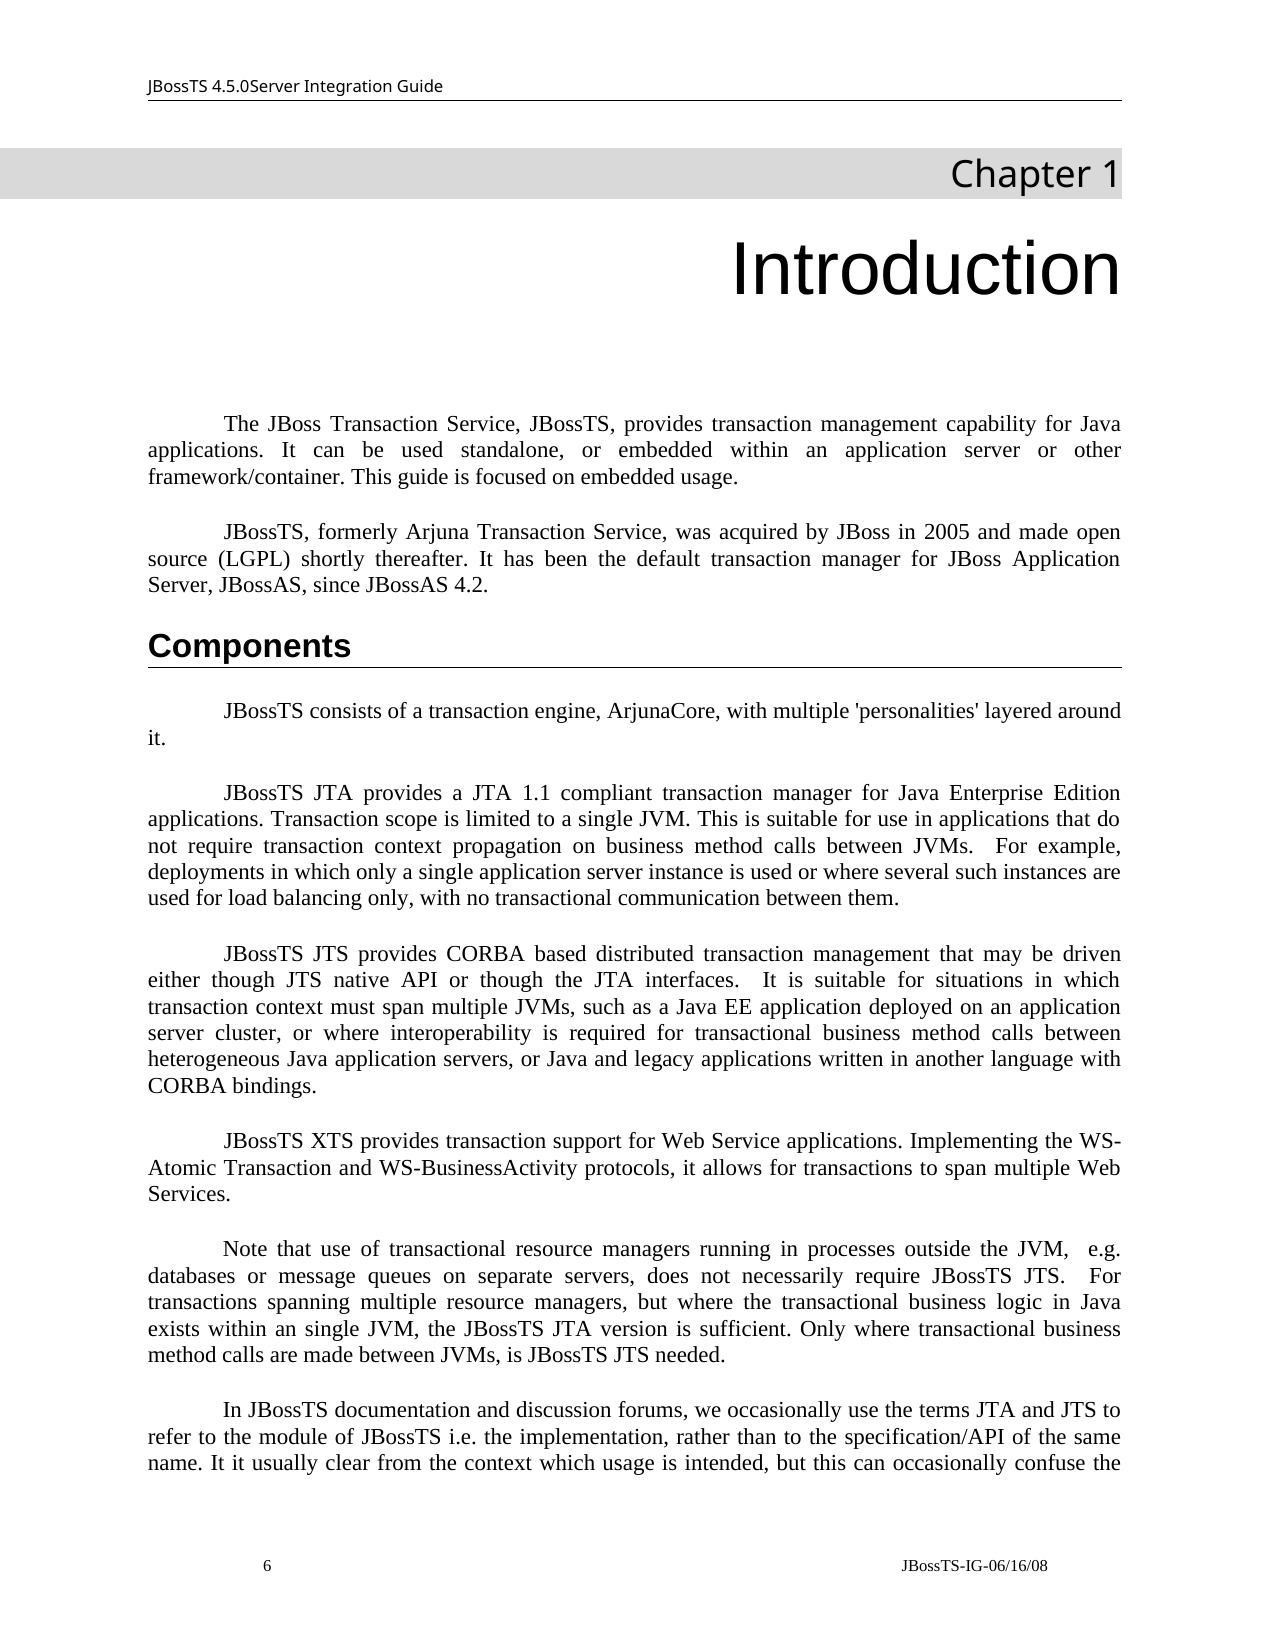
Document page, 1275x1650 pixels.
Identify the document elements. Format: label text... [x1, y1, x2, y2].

text JBossTS JTA provides a JTA 1.1 compliant transaction manager for Java Enterprise Edition applications. Transaction scope is limited to a single JVM. This is suitable for use in applications that do not require transaction context propagation on business method calls between JVMs. For example, deployments in which only a single application server instance is used or where several such instances are used for load balancing only, with no transactional communication between them. [148, 779, 1122, 911]
text JBossTS XTS provides transaction support for Web Service applications. Implementing the WS-Atomic Transaction and WS-BusinessActivity protocols, it allows for transactions to span multiple Web Services. [148, 1127, 1122, 1206]
title Introduction [263, 224, 1122, 310]
text JBossTS consists of a transaction engine, ArjunaCore, with multiple 'personalities' layered around it. [148, 697, 1122, 750]
text JBossTS, formerly Arjuna Transaction Service, was acquired by JBoss in 2005 and made open source (LGPL) shortly thereafter. It has been the default transaction manager for JBoss Application Server, JBossAS, since JBossAS 4.2. [148, 518, 1122, 597]
text Note that use of transactional resource managers running in processes outside the JVM, e.g. databases or message queues on separate servers, does not necessarily require JBossTS JTS. For transactions spanning multiple resource managers, but where the transactional business logic in Java exists within an single JVM, the JBossTS JTA version is sufficient. Only where transactional business method calls are made between JVMs, is JBossTS JTS needed. [148, 1236, 1122, 1367]
text The JBoss Transaction Service, JBossTS, provides transaction management capability for Java applications. It can be used standalone, or embedded within an application server or other framework/container. This guide is focused on embedded usage. [148, 410, 1122, 489]
text JBossTS JTS provides CORBA based distributed transaction management that may be driven either though JTS native API or though the JTA interfaces. It is suitable for situations in which transaction context must span multiple JVMs, such as a Java EE application deployed on an application server cluster, or where interoperability is required for transactional business method calls between heterogeneous Java application servers, or Java and legacy applications written in another language with CORBA bindings. [148, 940, 1122, 1098]
subtitle Components [148, 626, 1122, 667]
text In JBossTS documentation and discussion forums, we occasionally use the terms JTA and JTS to refer to the module of JBossTS i.e. the implementation, rather than to the specification/API of the same name. It it usually clear from the context which usage is intended, but this can occasionally confuse the [148, 1396, 1122, 1476]
